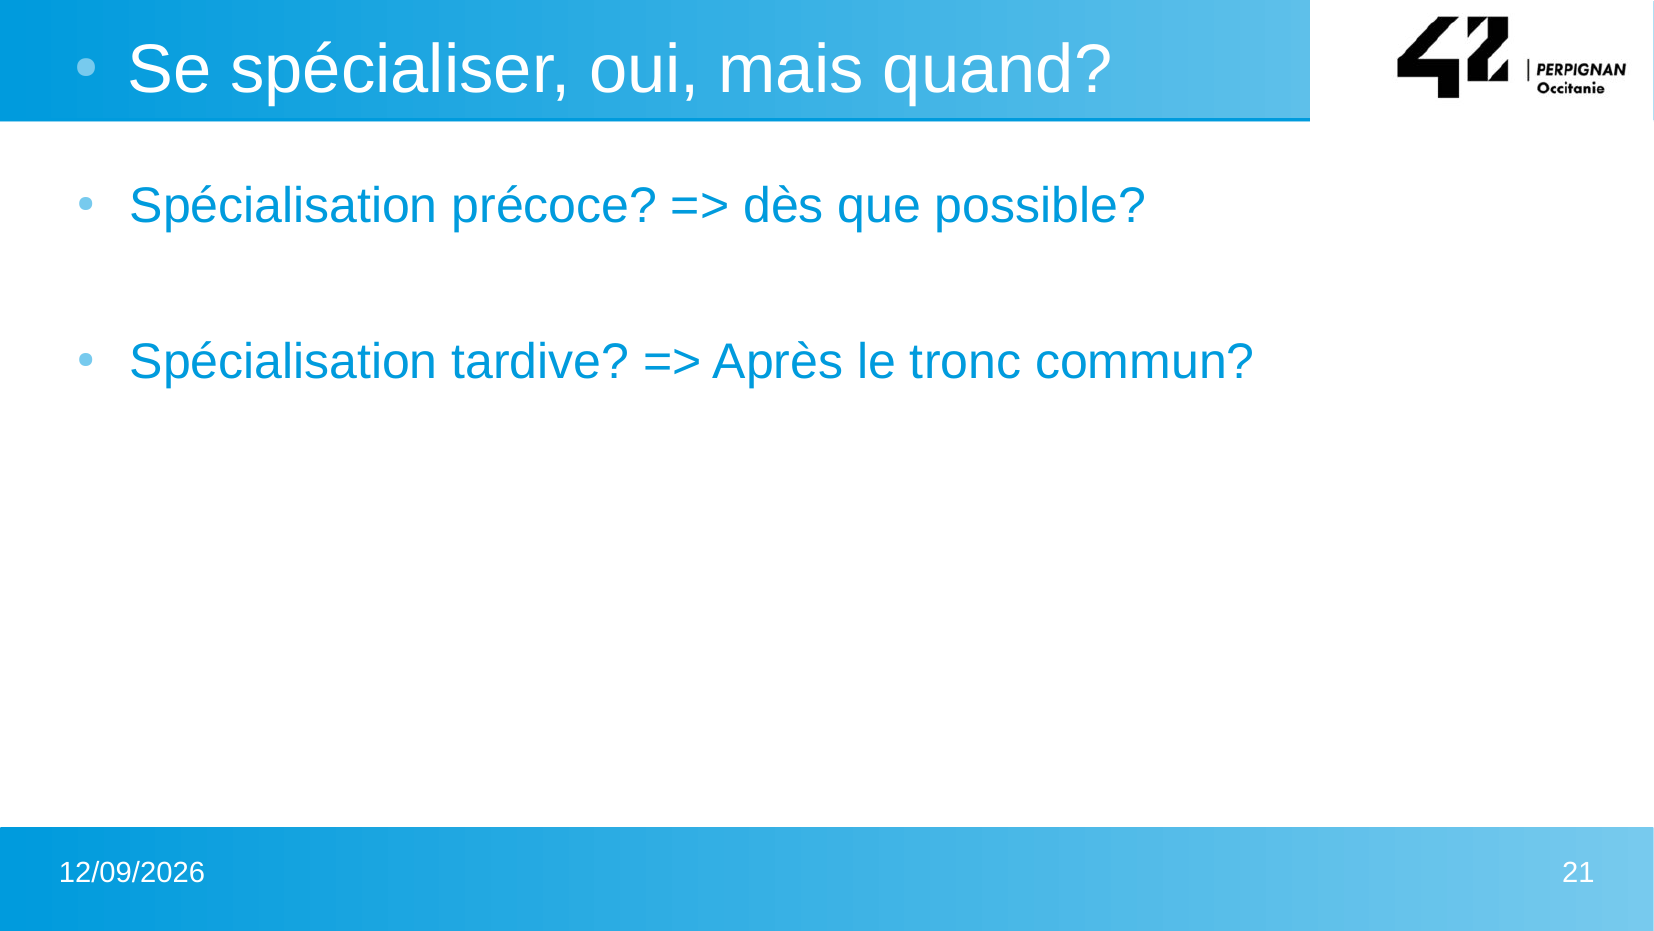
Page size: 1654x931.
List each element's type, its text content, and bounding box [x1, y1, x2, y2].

title Se spécialiser, oui, mais quand? [0, 29, 1310, 108]
list Spécialisation précoce? => dès que possible? Spécialisation tardive? => Après le tronc commun? [59, 177, 1595, 768]
picture [1310, 0, 1654, 125]
